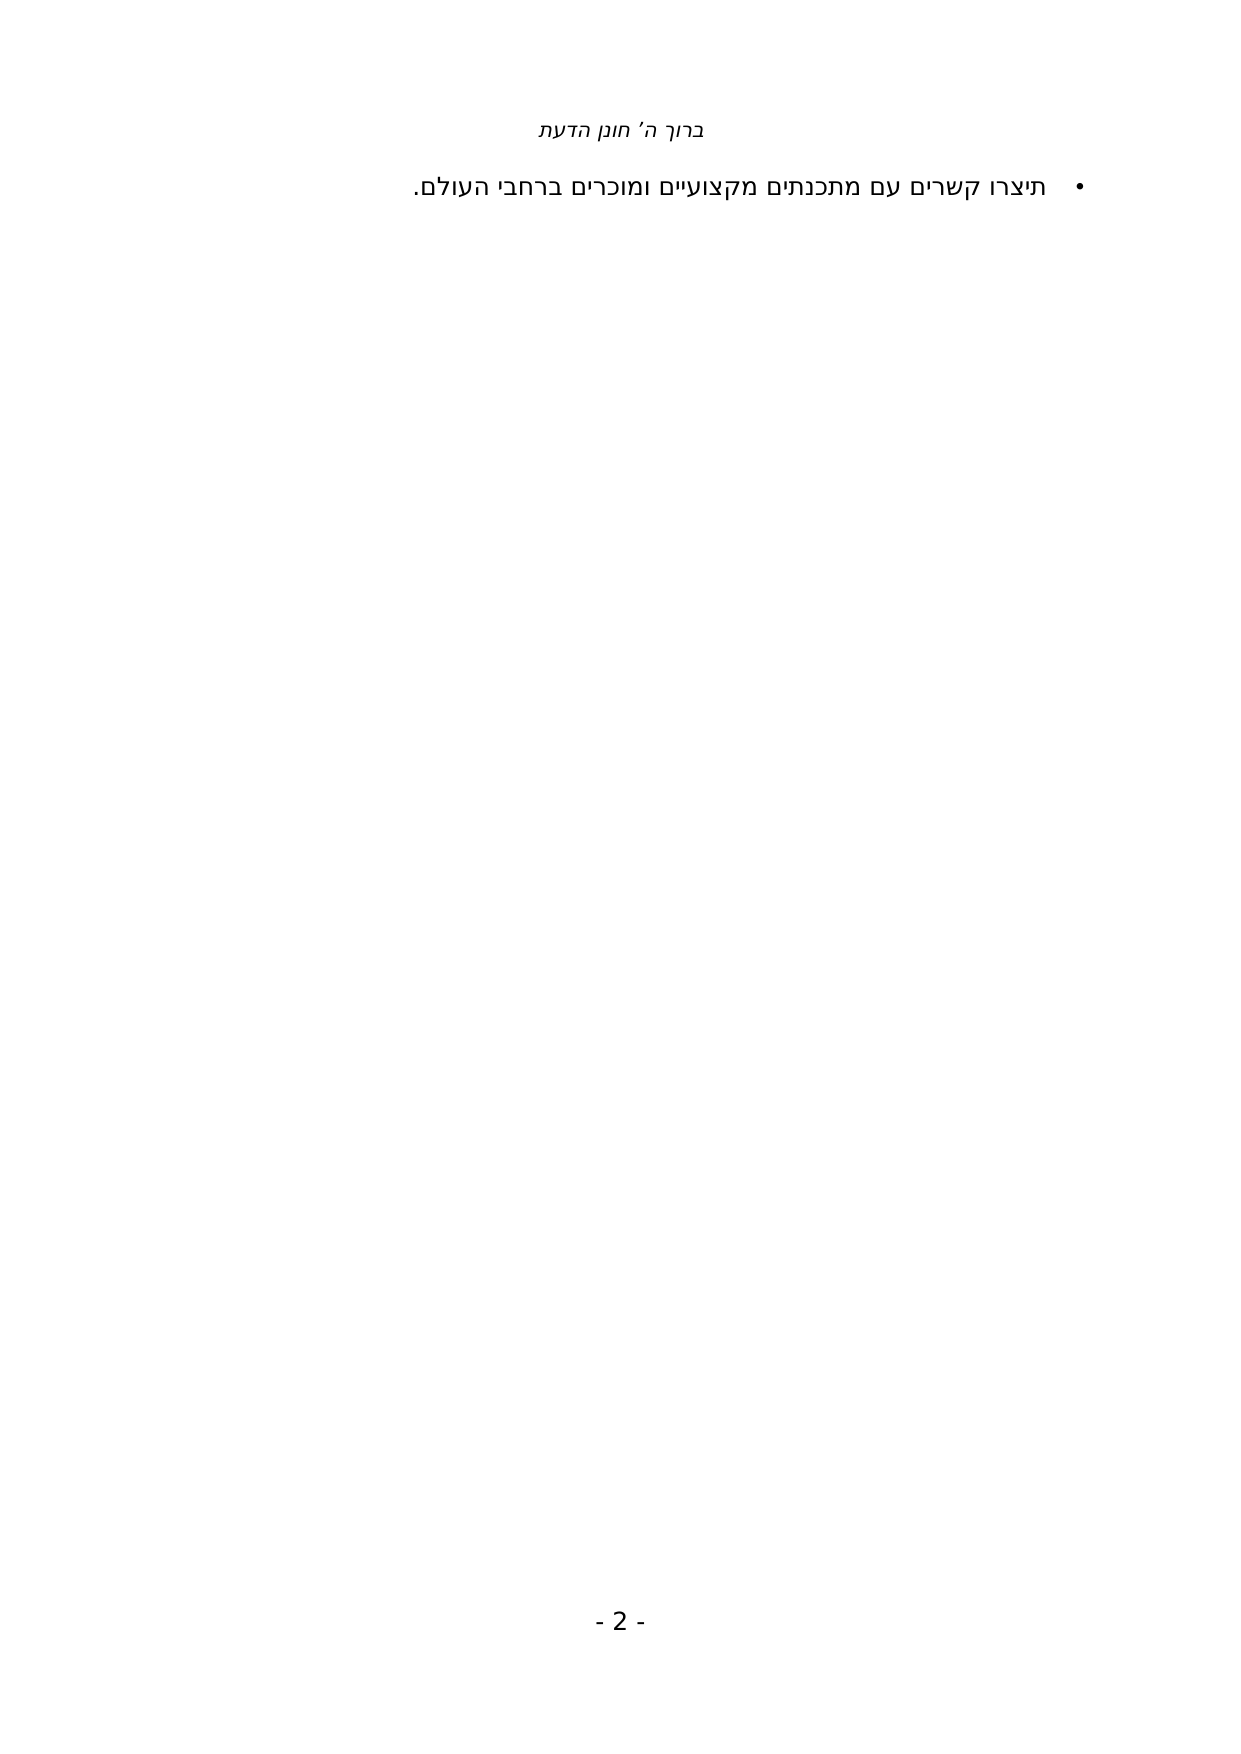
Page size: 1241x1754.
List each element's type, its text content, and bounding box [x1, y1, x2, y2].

list תיצרו קשרים עם מתכנתים מקצועיים ומוכרים ברחבי העולם. [118, 172, 1084, 201]
